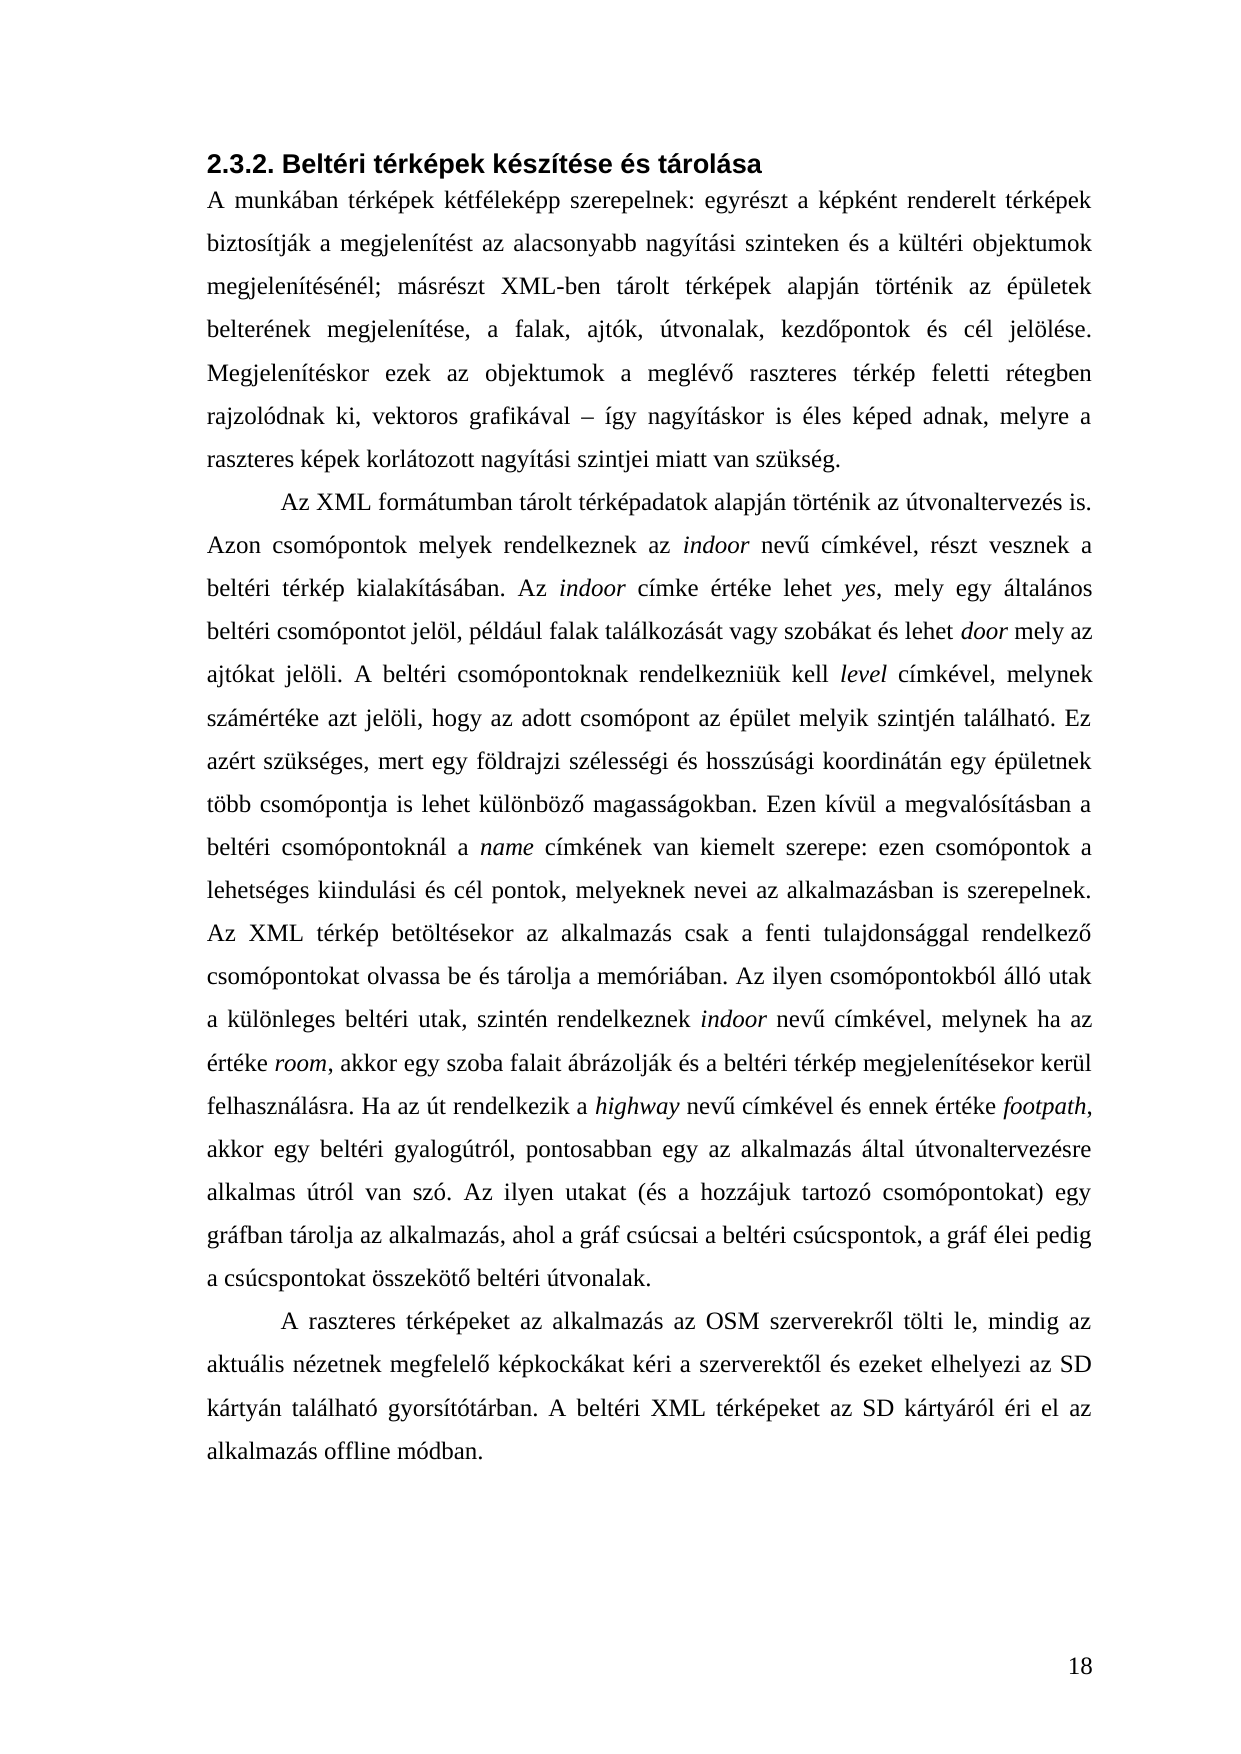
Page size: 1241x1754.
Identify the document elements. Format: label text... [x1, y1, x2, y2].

text Az XML formátumban tárolt térképadatok alapján történik az útvonaltervezés is. Azon csomópontok melyek rendelkeznek az indoor nevű címkével, részt vesznek a beltéri térkép kialakításában. Az indoor címke értéke lehet yes, mely egy általános beltéri csomópontot jelöl, például falak találkozását vagy szobákat és lehet door mely az ajtókat jelöli. A beltéri csomópontoknak rendelkezniük kell level címkével, melynek számértéke azt jelöli, hogy az adott csomópont az épület melyik szintjén található. Ez azért szükséges, mert egy földrajzi szélességi és hosszúsági koordinátán egy épületnek több csomópontja is lehet különböző magasságokban. Ezen kívül a megvalósításban a beltéri csomópontoknál a name címkének van kiemelt szerepe: ezen csomópontok a lehetséges kiindulási és cél pontok, melyeknek nevei az alkalmazásban is szerepelnek. Az XML térkép betöltésekor az alkalmazás csak a fenti tulajdonsággal rendelkező csomópontokat olvassa be és tárolja a memóriában. Az ilyen csomópontokból álló utak a különleges beltéri utak, szintén rendelkeznek indoor nevű címkével, melynek ha az értéke room, akkor egy szoba falait ábrázolják és a beltéri térkép megjelenítésekor kerül felhasználásra. Ha az út rendelkezik a highway nevű címkével és ennek értéke footpath, akkor egy beltéri gyalogútról, pontosabban egy az alkalmazás által útvonaltervezésre alkalmas útról van szó. Az ilyen utakat (és a hozzájuk tartozó csomópontokat) egy gráfban tárolja az alkalmazás, ahol a gráf csúcsai a beltéri csúcspontok, a gráf élei pedig a csúcspontokat összekötő beltéri útvonalak. [207, 487, 1093, 1292]
subtitle Beltéri térképek készítése és tárolása [207, 148, 1093, 179]
text A munkában térképek kétféleképp szerepelnek: egyrészt a képként renderelt térképek biztosítják a megjelenítést az alacsonyabb nagyítási szinteken és a kültéri objektumok megjelenítésénél; másrészt XML-ben tárolt térképek alapján történik az épületek belterének megjelenítése, a falak, ajtók, útvonalak, kezdőpontok és cél jelölése. Megjelenítéskor ezek az objektumok a meglévő raszteres térkép feletti rétegben rajzolódnak ki, vektoros grafikával – így nagyításkor is éles képed adnak, melyre a raszteres képek korlátozott nagyítási szintjei miatt van szükség. [207, 185, 1093, 473]
text A raszteres térképeket az alkalmazás az OSM szerverekről tölti le, mindig az aktuális nézetnek megfelelő képkockákat kéri a szerverektől és ezeket elhelyezi az SD kártyán található gyorsítótárban. A beltéri XML térképeket az SD kártyáról éri el az alkalmazás offline módban. [207, 1306, 1093, 1464]
